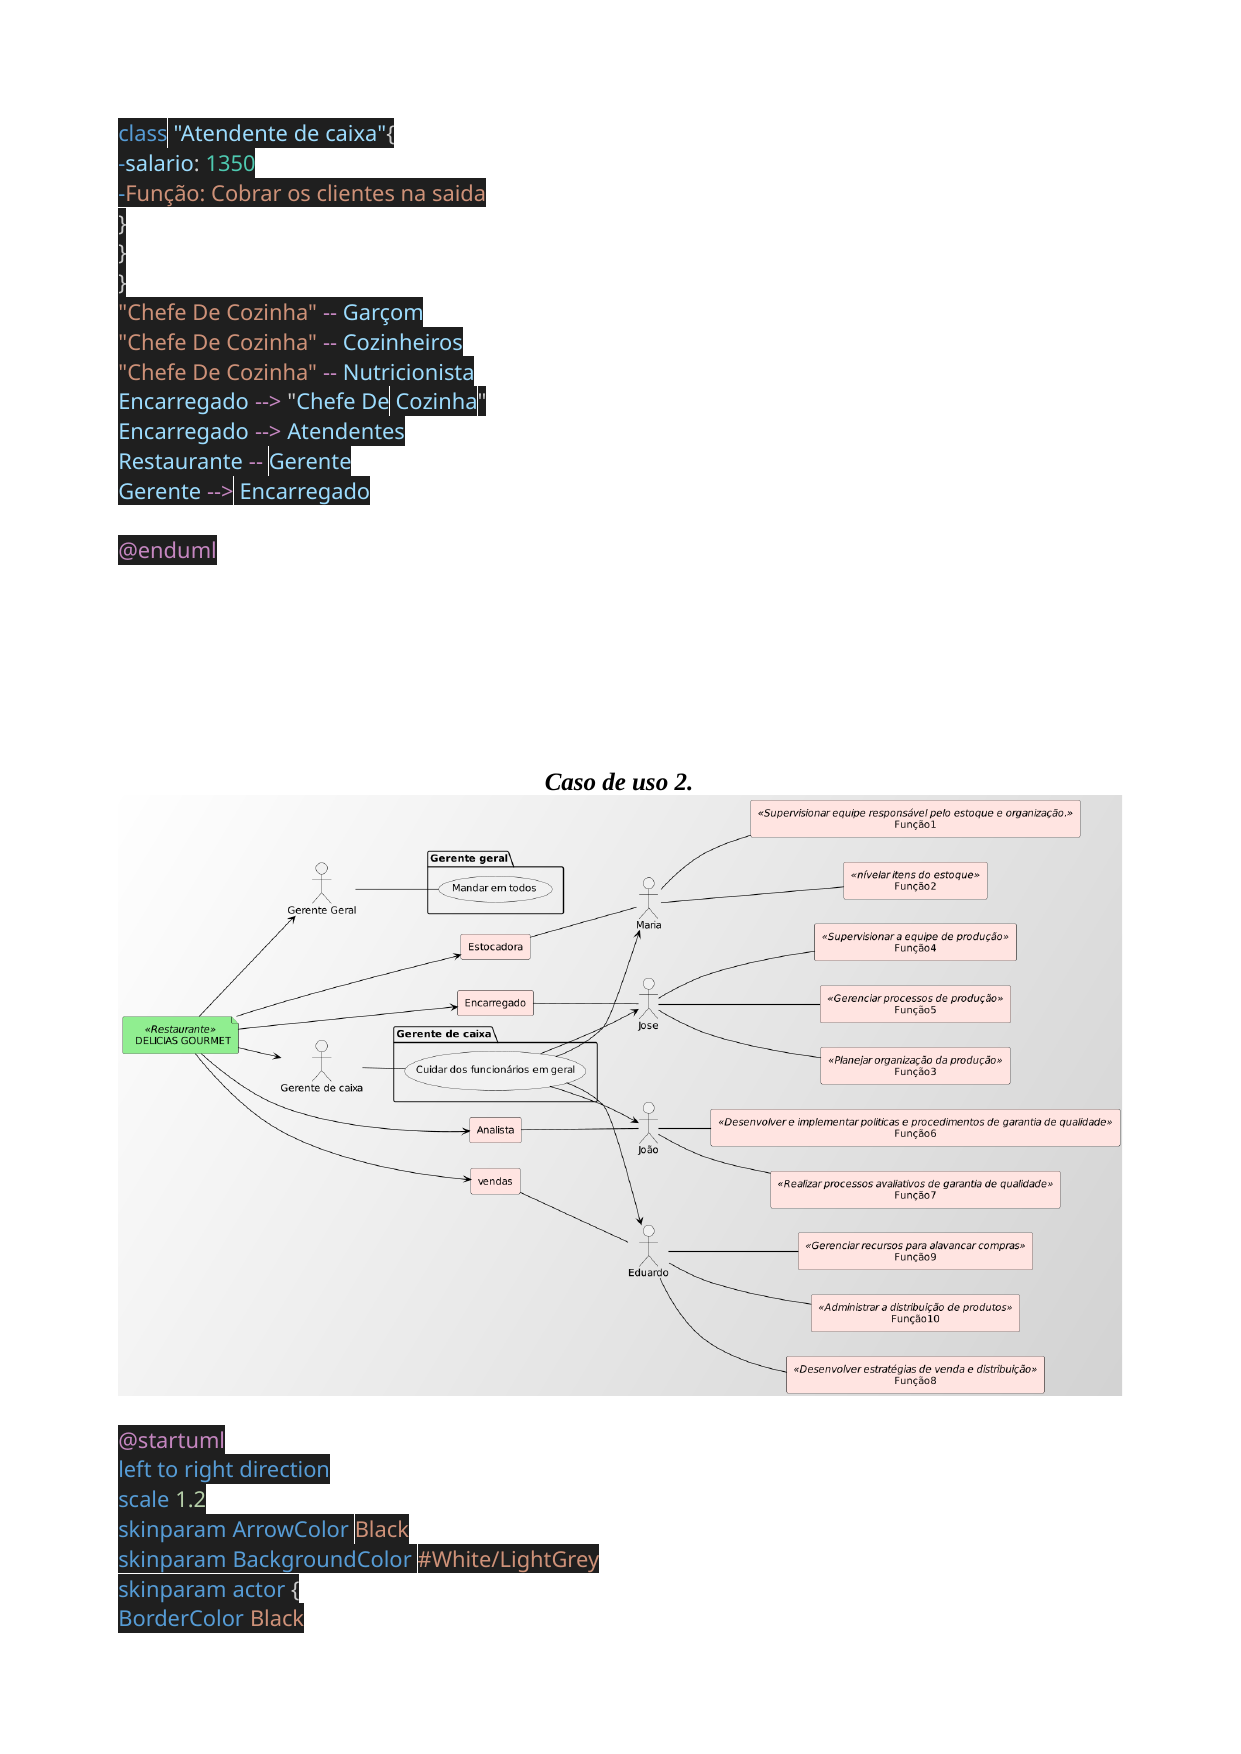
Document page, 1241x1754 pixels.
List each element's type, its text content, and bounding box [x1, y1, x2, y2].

text } [118, 237, 1122, 267]
text @enduml [118, 535, 1122, 565]
text class "Atendente de caixa"{ [118, 118, 1122, 148]
text Restaurante -- Gerente [118, 446, 1122, 476]
text BorderColor Black [118, 1603, 1122, 1633]
text -Função: Cobrar os clientes na saida [118, 178, 1122, 207]
text skinparam ArrowColor Black [118, 1514, 1122, 1544]
text Encarregado --> "Chefe De Cozinha" [118, 386, 1122, 416]
text Encarregado --> Atendentes [118, 416, 1122, 446]
picture [118, 795, 1123, 1396]
text "Chefe De Cozinha" -- Cozinheiros [118, 327, 1122, 356]
text Caso de uso 2. [118, 767, 1122, 795]
text } [118, 207, 1122, 237]
text "Chefe De Cozinha" -- Garçom [118, 297, 1122, 327]
text scale 1.2 [118, 1484, 1122, 1514]
text skinparam actor { [118, 1573, 1122, 1603]
text left to right direction [118, 1454, 1122, 1484]
text @startuml [118, 1424, 1122, 1454]
text skinparam BackgroundColor #White/LightGrey [118, 1544, 1122, 1573]
text } [118, 267, 1122, 297]
text Gerente --> Encarregado [118, 476, 1122, 505]
text -salario: 1350 [118, 148, 1122, 178]
text "Chefe De Cozinha" -- Nutricionista [118, 356, 1122, 386]
